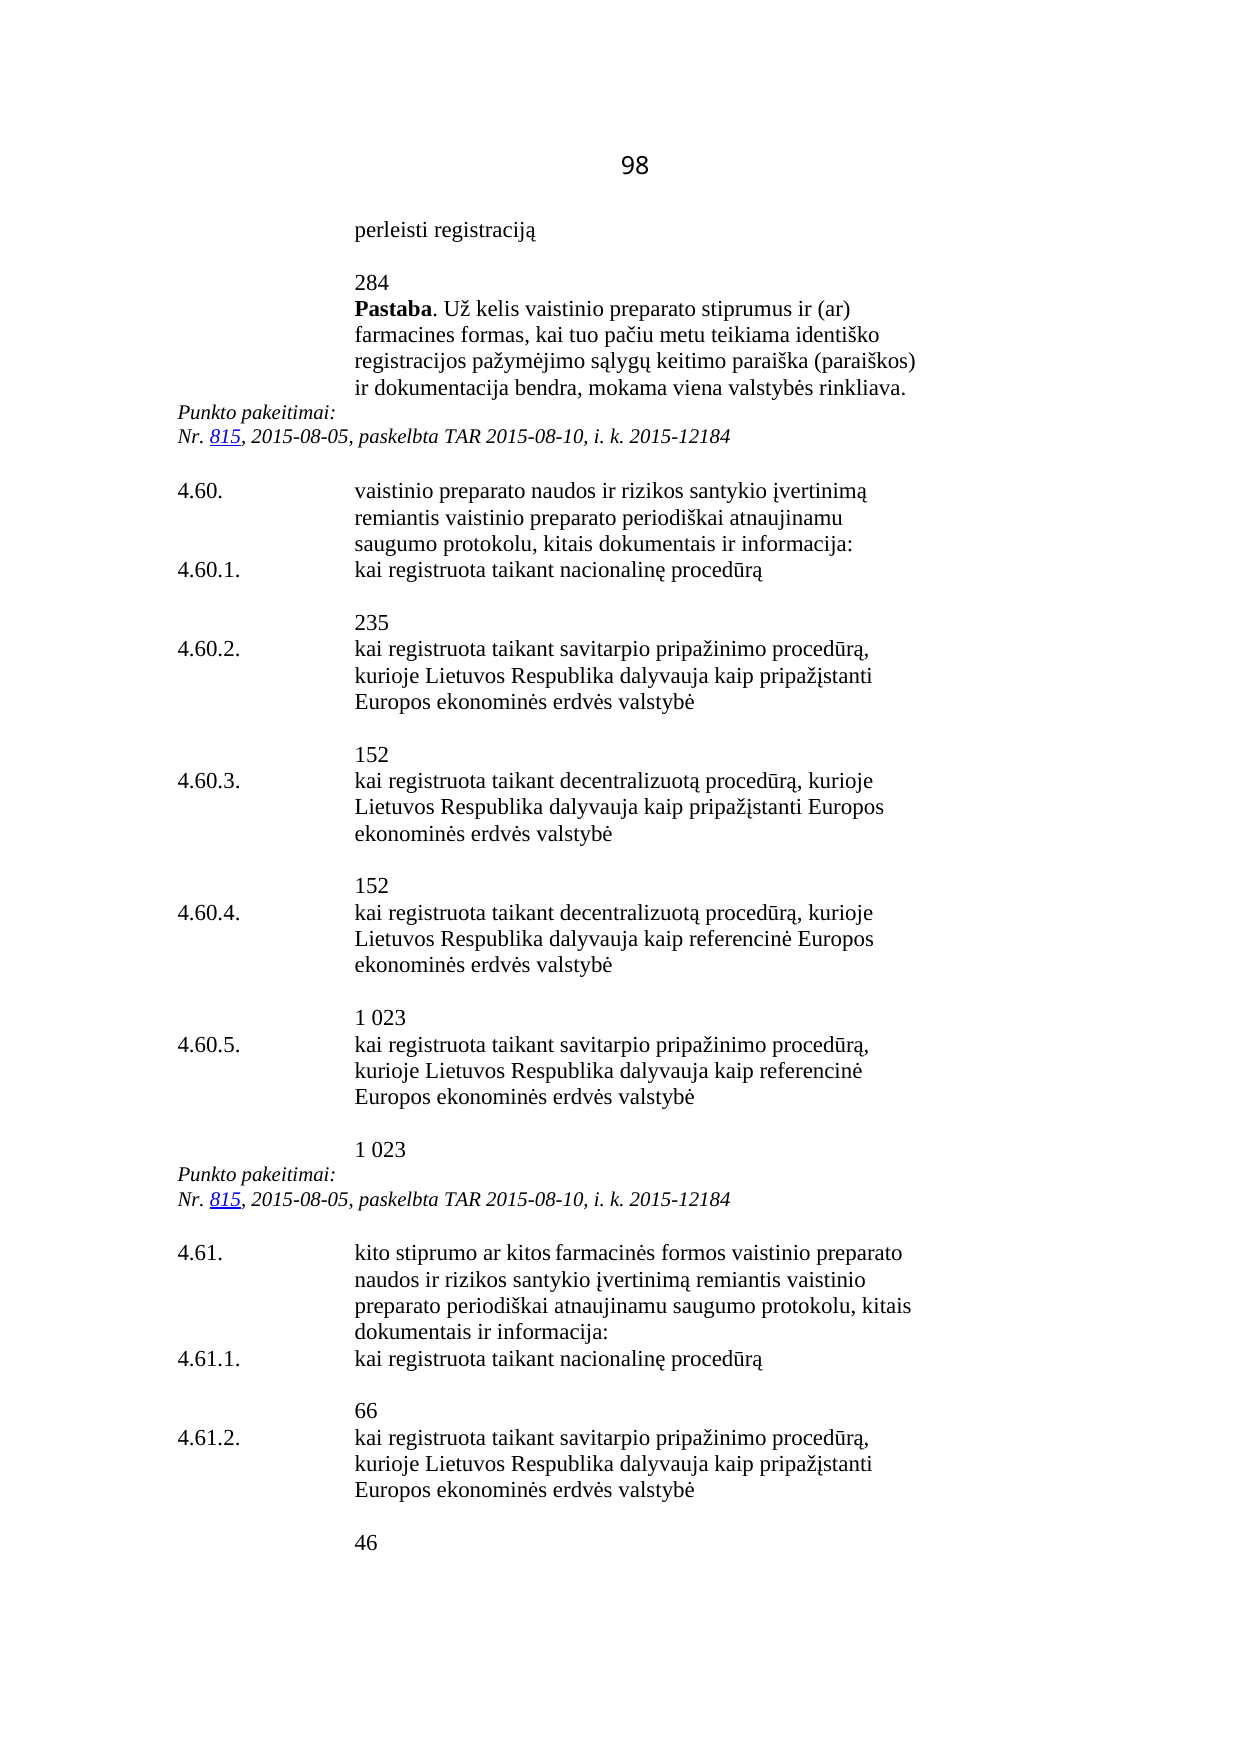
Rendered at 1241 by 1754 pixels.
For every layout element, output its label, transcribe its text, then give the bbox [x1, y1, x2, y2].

text 4.60.1. kai registruota taikant nacionalinę procedūrą 235 [177, 556, 945, 635]
text Nr. 815, 2015-08-05, paskelbta TAR 2015-08-10, i. k. 2015-12184 [177, 424, 1092, 448]
text 4.60.5. kai registruota taikant savitarpio pripažinimo procedūrą, [177, 1031, 945, 1057]
text Europos ekonominės erdvės valstybė 1 023 [354, 1083, 945, 1162]
text 4.60.4. kai registruota taikant decentralizuotą procedūrą, kurioje [177, 899, 945, 925]
text remiantis vaistinio preparato periodiškai atnaujinamu [354, 503, 945, 530]
text Punkto pakeitimai: [177, 1162, 1092, 1186]
text kurioje Lietuvos Respublika dalyvauja kaip pripažįstanti [354, 1450, 945, 1476]
text 4.60. vaistinio preparato naudos ir rizikos santykio įvertinimą [177, 477, 945, 503]
text kurioje Lietuvos Respublika dalyvauja kaip referencinė [354, 1057, 945, 1083]
text 4.61. kito stiprumo ar kitos farmacinės formos vaistinio preparato [177, 1239, 945, 1266]
text Pastaba. Už kelis vaistinio preparato stiprumus ir (ar) [354, 295, 945, 321]
text perleisti registraciją 284 [354, 216, 945, 295]
text Lietuvos Respublika dalyvauja kaip referencinė Europos [354, 925, 945, 952]
text ekonominės erdvės valstybė 1 023 [354, 952, 945, 1031]
text farmacines formas, kai tuo pačiu metu teikiama identiško [354, 321, 945, 348]
text 4.60.3. kai registruota taikant decentralizuotą procedūrą, kurioje [177, 767, 945, 793]
text Lietuvos Respublika dalyvauja kaip pripažįstanti Europos [354, 793, 945, 820]
text dokumentais ir informacija: [354, 1318, 945, 1345]
text Nr. 815, 2015-08-05, paskelbta TAR 2015-08-10, i. k. 2015-12184 [177, 1186, 1092, 1211]
text naudos ir rizikos santykio įvertinimą remiantis vaistinio [354, 1266, 945, 1292]
text Europos ekonominės erdvės valstybė 46 [354, 1476, 945, 1556]
text Europos ekonominės erdvės valstybė 152 [354, 688, 945, 767]
text 4.61.2. kai registruota taikant savitarpio pripažinimo procedūrą, [177, 1424, 945, 1450]
text ir dokumentacija bendra, mokama viena valstybės rinkliava. [354, 374, 945, 400]
text kurioje Lietuvos Respublika dalyvauja kaip pripažįstanti [354, 662, 945, 688]
text saugumo protokolu, kitais dokumentais ir informacija: [354, 530, 945, 556]
text preparato periodiškai atnaujinamu saugumo protokolu, kitais [354, 1292, 945, 1318]
text Punkto pakeitimai: [177, 400, 1092, 424]
text 4.60.2. kai registruota taikant savitarpio pripažinimo procedūrą, [177, 635, 945, 662]
text ekonominės erdvės valstybė 152 [354, 820, 945, 899]
text 4.61.1. kai registruota taikant nacionalinę procedūrą 66 [177, 1345, 945, 1424]
text registracijos pažymėjimo sąlygų keitimo paraiška (paraiškos) [354, 348, 945, 374]
